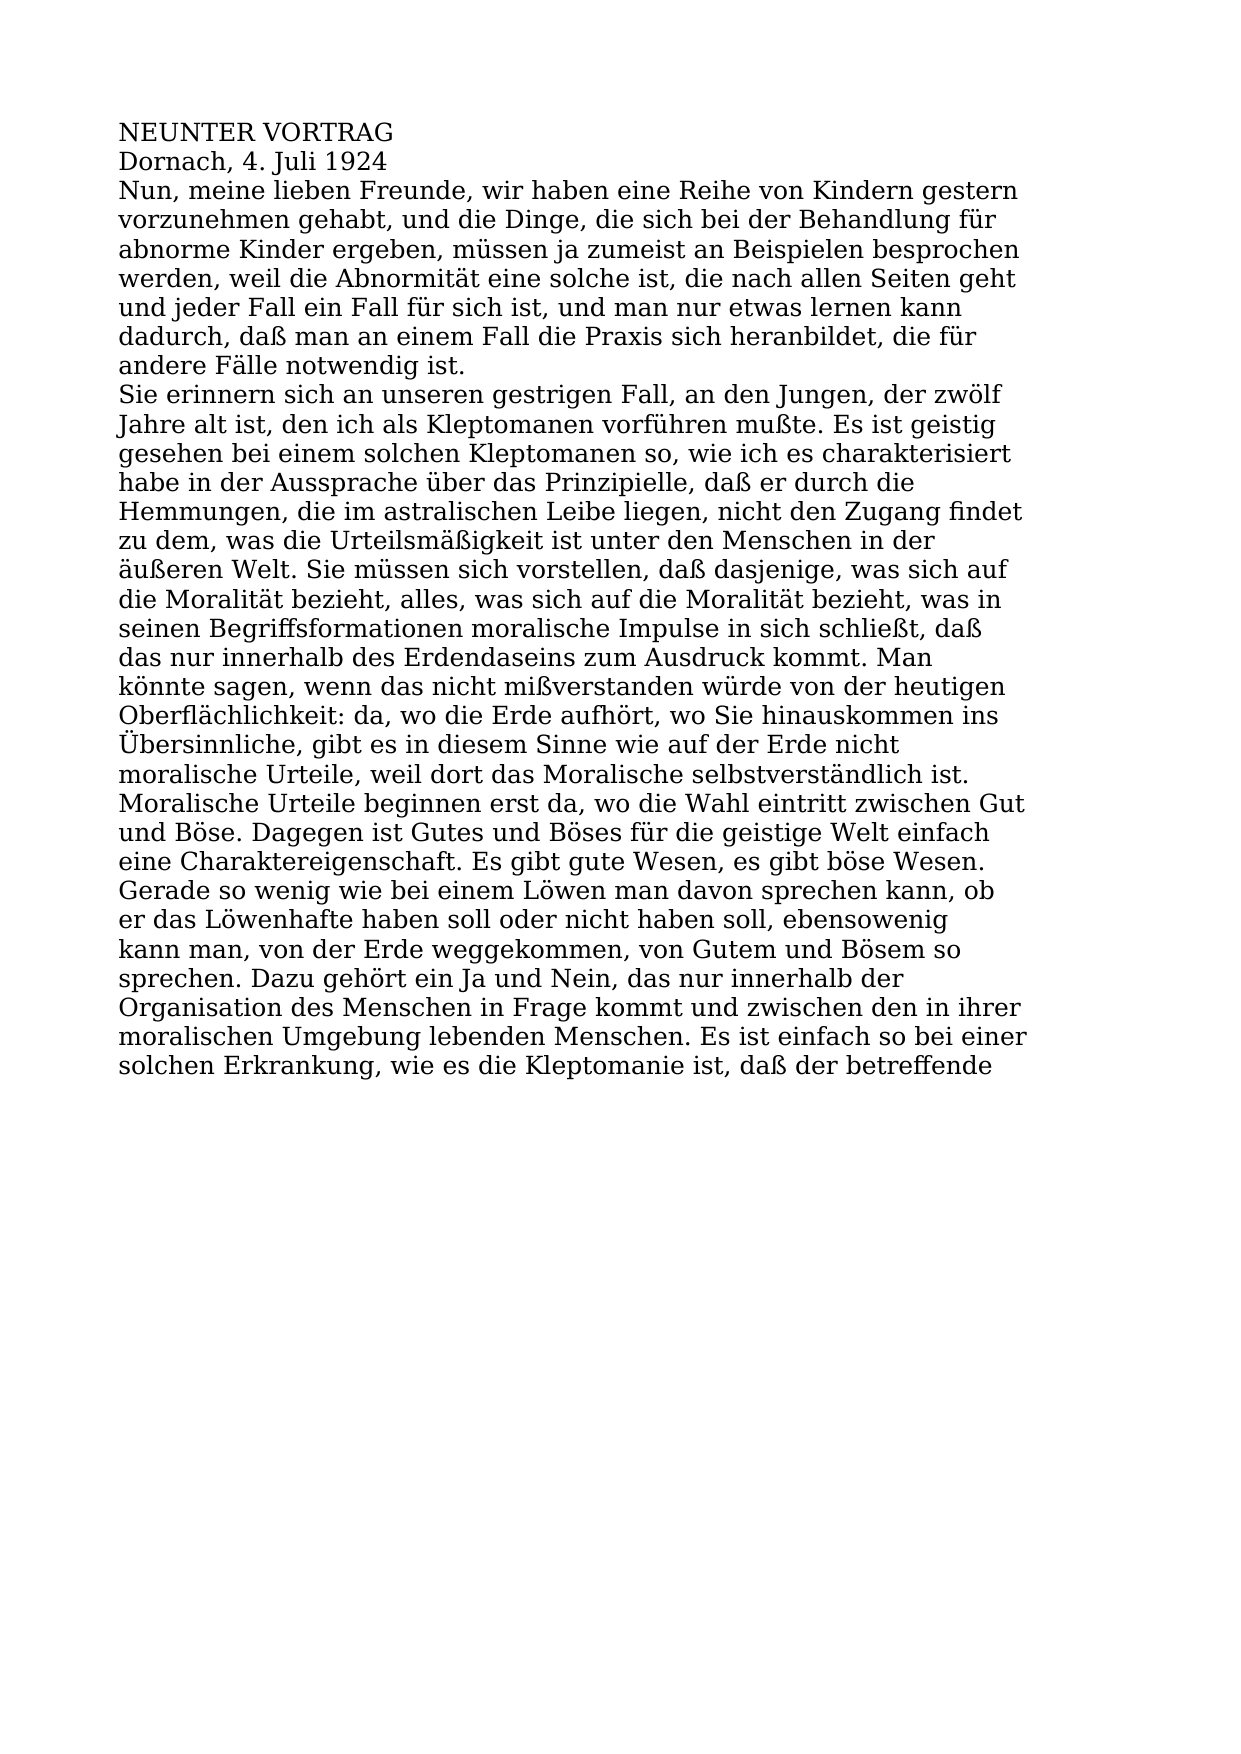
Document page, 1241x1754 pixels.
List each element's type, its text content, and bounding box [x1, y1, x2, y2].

text vorzunehmen gehabt, und die Dinge, die sich bei der Behandlung für [118, 206, 1122, 235]
text Moralische Urteile beginnen erst da, wo die Wahl eintritt zwischen Gut [118, 789, 1122, 818]
text moralische Urteile, weil dort das Moralische selbstverständlich ist. [118, 760, 1122, 789]
text NEUNTER VORTRAG [118, 118, 1122, 147]
text Jahre alt ist, den ich als Kleptomanen vorführen mußte. Es ist geistig [118, 410, 1122, 439]
text solchen Erkrankung, wie es die Kleptomanie ist, daß der betreffende [118, 1051, 1122, 1081]
text er das Löwenhafte haben soll oder nicht haben soll, ebensowenig [118, 906, 1122, 935]
text habe in der Aussprache über das Prinzipielle, daß er durch die [118, 468, 1122, 497]
text moralischen Umgebung lebenden Menschen. Es ist einfach so bei einer [118, 1022, 1122, 1051]
text abnorme Kinder ergeben, müssen ja zumeist an Beispielen besprochen [118, 235, 1122, 264]
text und Böse. Dagegen ist Gutes und Böses für die geistige Welt einfach [118, 818, 1122, 847]
text dadurch, daß man an einem Fall die Praxis sich heranbildet, die für [118, 322, 1122, 351]
text Nun, meine lieben Freunde, wir haben eine Reihe von Kindern gestern [118, 176, 1122, 206]
text Organisation des Menschen in Frage kommt und zwischen den in ihrer [118, 993, 1122, 1022]
text Sie erinnern sich an unseren gestrigen Fall, an den Jungen, der zwölf [118, 381, 1122, 410]
text Übersinnliche, gibt es in diesem Sinne wie auf der Erde nicht [118, 731, 1122, 760]
text Oberflächlichkeit: da, wo die Erde aufhört, wo Sie hinauskommen ins [118, 701, 1122, 731]
text könnte sagen, wenn das nicht mißverstanden würde von der heutigen [118, 672, 1122, 701]
text eine Charaktereigenschaft. Es gibt gute Wesen, es gibt böse Wesen. [118, 847, 1122, 876]
text werden, weil die Abnormität eine solche ist, die nach allen Seiten geht [118, 264, 1122, 293]
text das nur innerhalb des Erdendaseins zum Ausdruck kommt. Man [118, 643, 1122, 672]
text zu dem, was die Urteilsmäßigkeit ist unter den Menschen in der [118, 526, 1122, 556]
text seinen Begriffsformationen moralische Impulse in sich schließt, daß [118, 614, 1122, 643]
text Hemmungen, die im astralischen Leibe liegen, nicht den Zugang findet [118, 497, 1122, 526]
text Dornach, 4. Juli 1924 [118, 147, 1122, 176]
text äußeren Welt. Sie müssen sich vorstellen, daß dasjenige, was sich auf [118, 556, 1122, 585]
text und jeder Fall ein Fall für sich ist, und man nur etwas lernen kann [118, 293, 1122, 322]
text gesehen bei einem solchen Kleptomanen so, wie ich es charakterisiert [118, 439, 1122, 468]
text die Moralität bezieht, alles, was sich auf die Moralität bezieht, was in [118, 585, 1122, 614]
text Gerade so wenig wie bei einem Löwen man davon sprechen kann, ob [118, 876, 1122, 906]
text kann man, von der Erde weggekommen, von Gutem und Bösem so [118, 935, 1122, 964]
text andere Fälle notwendig ist. [118, 351, 1122, 381]
text sprechen. Dazu gehört ein Ja und Nein, das nur innerhalb der [118, 964, 1122, 993]
